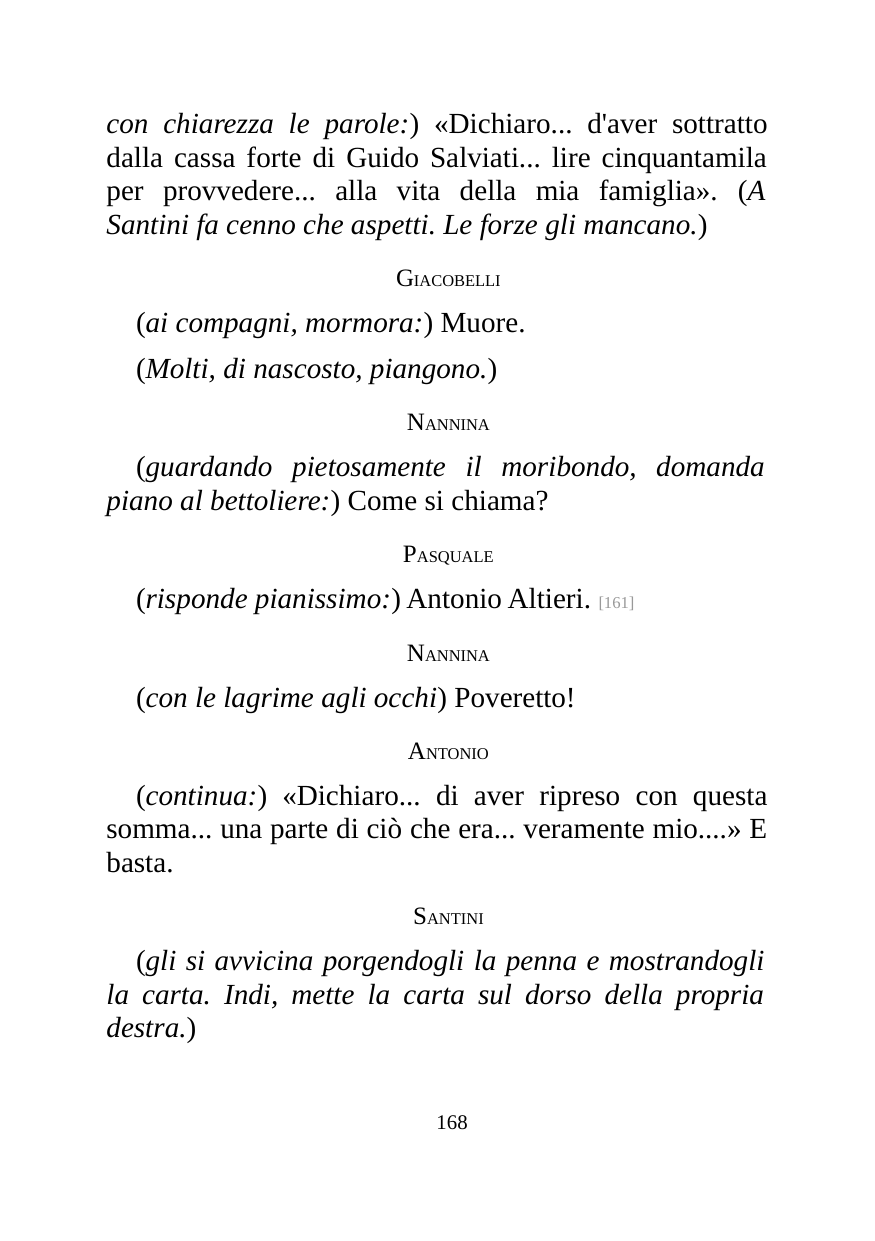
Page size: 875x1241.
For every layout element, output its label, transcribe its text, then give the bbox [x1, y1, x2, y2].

text Nannina [106, 634, 768, 667]
text Santini [106, 897, 768, 931]
text Antonio [106, 732, 768, 766]
text (gli si avvicina porgendogli la penna e mostrandogli la carta. Indi, mette la carta sul dorso della propria destra.) [106, 943, 768, 1044]
text (ai compagni, mormora:) Muore. [106, 305, 768, 339]
text (continua:) «Dichiaro... di aver ripreso con questa somma... una parte di ciò che era... veramente mio....» E basta. [106, 778, 768, 879]
text (con le lagrime agli occhi) Poveretto! [106, 680, 768, 713]
text Giacobelli [106, 259, 768, 293]
text (Molti, di nascosto, piangono.) [106, 351, 768, 385]
text con chiarezza le parole:) «Dichiaro... d'aver sottratto dalla cassa forte di Guido Salviati... lire cinquantamila per provvedere... alla vita della mia famiglia». (A Santini fa cenno che aspetti. Le forze gli mancano.) [106, 106, 768, 240]
text (guardando pietosamente il moribondo, domanda piano al bettoliere:) Come si chiama? [106, 449, 768, 517]
text (risponde pianissimo:) Antonio Altieri. [161] [106, 581, 768, 615]
text Nannina [106, 403, 768, 437]
text Pasquale [106, 535, 768, 569]
